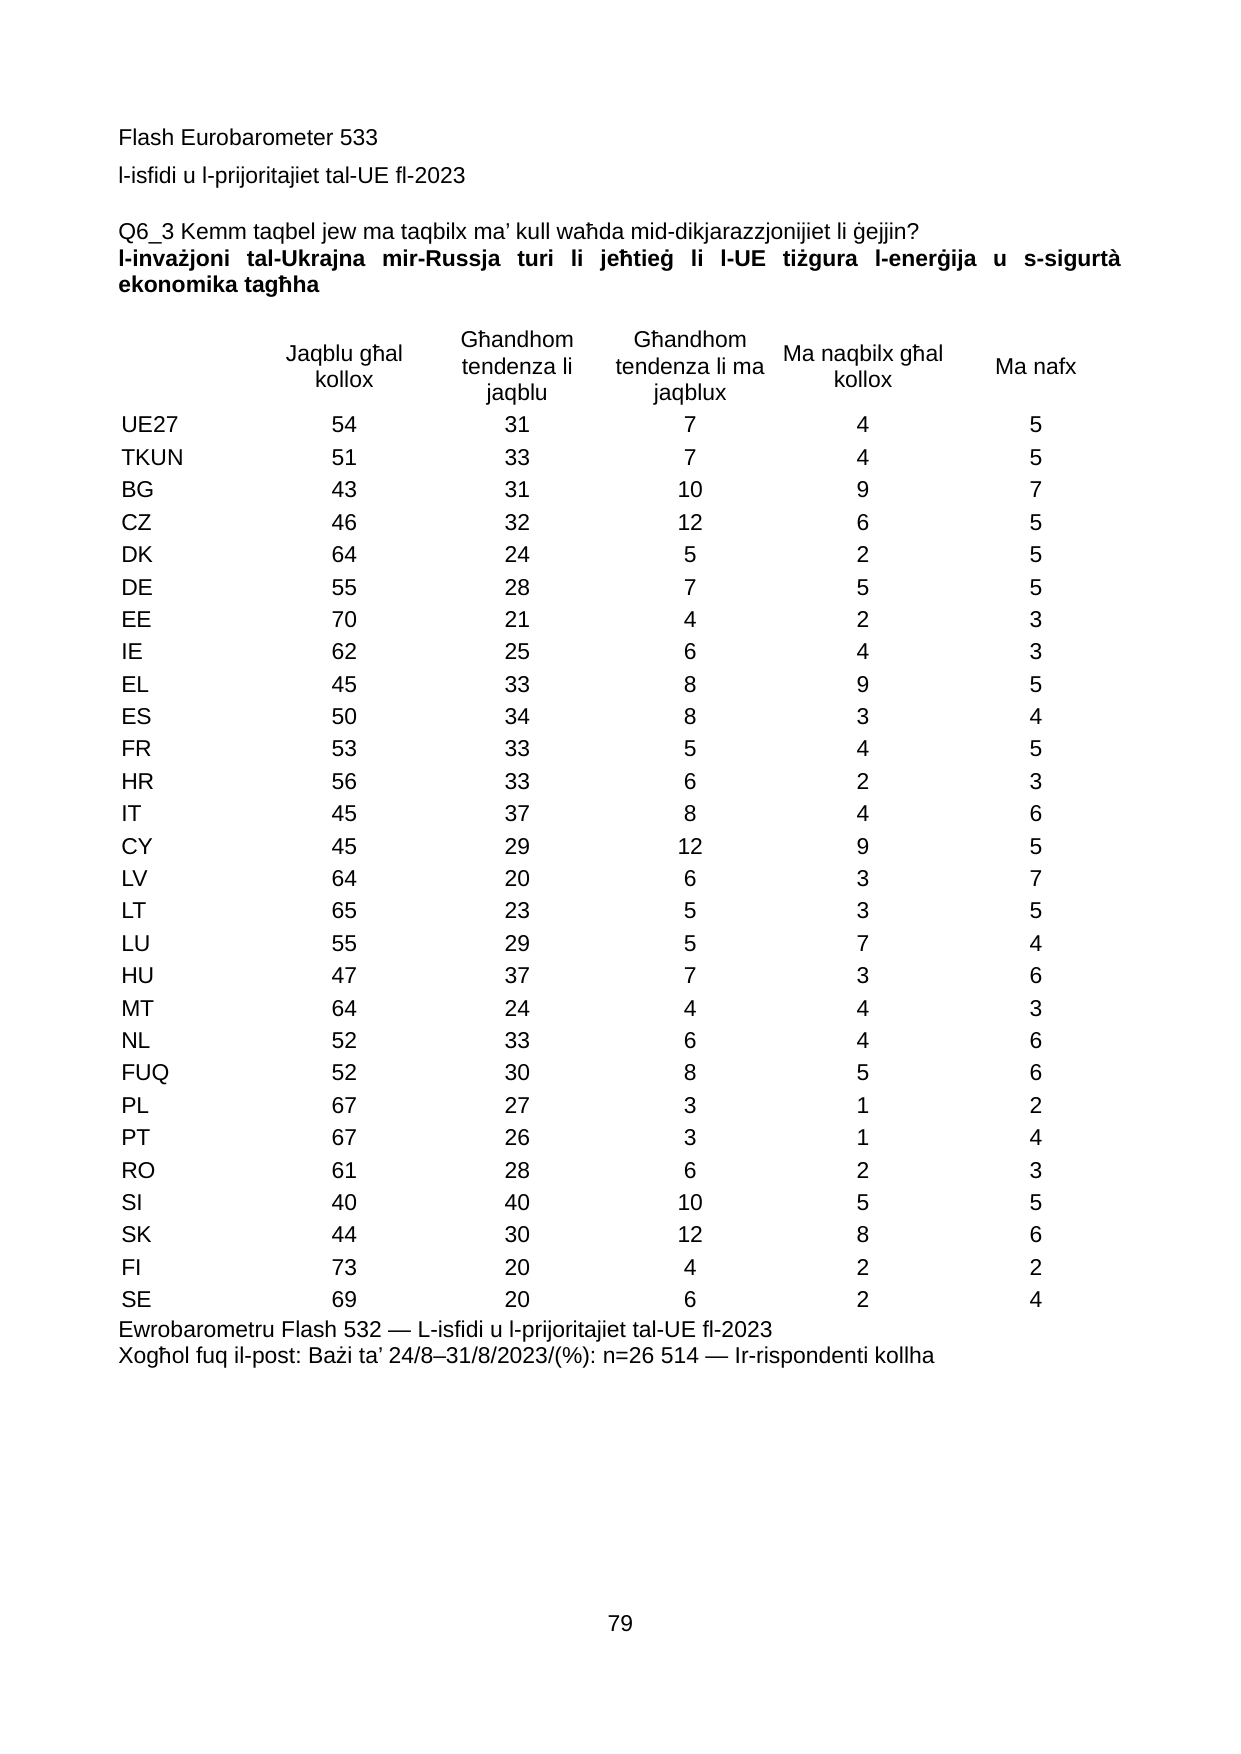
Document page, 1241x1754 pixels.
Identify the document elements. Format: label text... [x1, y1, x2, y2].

table_cell 5 [949, 409, 1122, 441]
table_cell 64 [258, 862, 431, 894]
table_cell 29 [431, 830, 603, 862]
table_cell 5 [604, 927, 776, 959]
table_cell 9 [776, 473, 949, 506]
table_cell RO [118, 1154, 258, 1186]
table_cell FR [118, 733, 258, 765]
table_cell 67 [258, 1089, 431, 1121]
table_cell 46 [258, 506, 431, 538]
table_cell 4 [949, 700, 1122, 732]
table_cell 2 [949, 1089, 1122, 1121]
table_cell 6 [949, 797, 1122, 829]
table_cell IT [118, 797, 258, 829]
table_cell 3 [949, 635, 1122, 668]
table_cell 45 [258, 797, 431, 829]
table_cell 25 [431, 635, 603, 668]
table_cell 45 [258, 830, 431, 862]
table_header Ma nafx [949, 324, 1122, 408]
table_cell 7 [604, 441, 776, 473]
table_cell 54 [258, 409, 431, 441]
table_cell 20 [431, 1283, 603, 1316]
table_cell 5 [949, 830, 1122, 862]
table_cell 5 [949, 1186, 1122, 1218]
table_cell 12 [604, 1218, 776, 1251]
table_cell 12 [604, 506, 776, 538]
table_cell 4 [604, 992, 776, 1024]
table_cell 8 [604, 797, 776, 829]
table_cell DE [118, 570, 258, 603]
table_cell 31 [431, 409, 603, 441]
table_cell 4 [776, 1024, 949, 1056]
table_cell 4 [949, 1283, 1122, 1316]
table_cell PL [118, 1089, 258, 1121]
table_cell 9 [776, 830, 949, 862]
table_header Ma naqbilx għal kollox [776, 324, 949, 408]
table_cell 47 [258, 959, 431, 992]
table_cell LT [118, 894, 258, 927]
table_cell 1 [776, 1089, 949, 1121]
table_cell 5 [949, 668, 1122, 700]
table_cell 7 [604, 409, 776, 441]
table_cell 8 [776, 1218, 949, 1251]
table_cell TKUN [118, 441, 258, 473]
table_cell 3 [949, 992, 1122, 1024]
text Q6_3 Kemm taqbel jew ma taqbilx ma’ kull waħda mid-dikjarazzjonijiet li ġejjin? [118, 218, 1122, 244]
table_header [118, 324, 258, 408]
table_cell SE [118, 1283, 258, 1316]
table_cell CZ [118, 506, 258, 538]
table_cell 3 [776, 700, 949, 732]
table_cell 4 [604, 603, 776, 635]
table_cell 6 [604, 862, 776, 894]
table_cell 43 [258, 473, 431, 506]
table_cell 7 [776, 927, 949, 959]
table_cell 37 [431, 797, 603, 829]
table_cell 5 [776, 570, 949, 603]
table_cell 45 [258, 668, 431, 700]
table_cell EE [118, 603, 258, 635]
table_cell 8 [604, 1056, 776, 1089]
table_cell 61 [258, 1154, 431, 1186]
table_cell 55 [258, 570, 431, 603]
table_cell 2 [776, 765, 949, 797]
table_cell 52 [258, 1056, 431, 1089]
table_cell 3 [776, 894, 949, 927]
table_cell NL [118, 1024, 258, 1056]
table_cell 2 [776, 1283, 949, 1316]
table_cell 8 [604, 700, 776, 732]
table_cell 33 [431, 441, 603, 473]
table_cell 4 [776, 441, 949, 473]
table_cell 26 [431, 1121, 603, 1153]
table_cell 1 [776, 1121, 949, 1153]
table_cell 5 [949, 506, 1122, 538]
text Ewrobarometru Flash 532 — L-isfidi u l-prijoritajiet tal-UE fl-2023 [118, 1316, 1122, 1342]
table_cell 4 [949, 927, 1122, 959]
table_cell 6 [604, 1283, 776, 1316]
table_cell 7 [604, 570, 776, 603]
table_cell 4 [776, 635, 949, 668]
table_cell 31 [431, 473, 603, 506]
table_cell HU [118, 959, 258, 992]
table_cell 3 [949, 603, 1122, 635]
table_cell 33 [431, 765, 603, 797]
table_cell 55 [258, 927, 431, 959]
table_cell 7 [604, 959, 776, 992]
table_cell 64 [258, 538, 431, 570]
table_cell 5 [604, 538, 776, 570]
table_cell FUQ [118, 1056, 258, 1089]
table_cell 56 [258, 765, 431, 797]
table_cell 53 [258, 733, 431, 765]
table_cell 6 [949, 959, 1122, 992]
table_cell 69 [258, 1283, 431, 1316]
table_cell 40 [258, 1186, 431, 1218]
table_cell 24 [431, 992, 603, 1024]
table_cell 28 [431, 1154, 603, 1186]
table_cell 12 [604, 830, 776, 862]
table_cell 6 [604, 635, 776, 668]
table_cell UE27 [118, 409, 258, 441]
table_cell 7 [949, 473, 1122, 506]
table_cell 6 [949, 1056, 1122, 1089]
table_cell 2 [776, 1154, 949, 1186]
table_cell 33 [431, 1024, 603, 1056]
table_cell 30 [431, 1218, 603, 1251]
table_cell 2 [776, 1251, 949, 1283]
table_cell 62 [258, 635, 431, 668]
table_cell HR [118, 765, 258, 797]
table_cell 29 [431, 927, 603, 959]
table_cell 64 [258, 992, 431, 1024]
table_cell 3 [949, 1154, 1122, 1186]
table_cell 5 [604, 733, 776, 765]
table_cell SI [118, 1186, 258, 1218]
table_cell 5 [949, 894, 1122, 927]
table_cell LV [118, 862, 258, 894]
table_cell 6 [604, 765, 776, 797]
table_cell 4 [604, 1251, 776, 1283]
table_cell 65 [258, 894, 431, 927]
table_cell LU [118, 927, 258, 959]
table_cell 6 [949, 1024, 1122, 1056]
table_cell DK [118, 538, 258, 570]
table_cell 52 [258, 1024, 431, 1056]
table_cell 24 [431, 538, 603, 570]
table_cell 44 [258, 1218, 431, 1251]
table_cell IE [118, 635, 258, 668]
table_cell 51 [258, 441, 431, 473]
table_cell 3 [604, 1121, 776, 1153]
table_cell 6 [604, 1024, 776, 1056]
table_cell 3 [776, 862, 949, 894]
table_cell 5 [949, 570, 1122, 603]
table_cell 21 [431, 603, 603, 635]
table_cell 5 [604, 894, 776, 927]
table_cell 37 [431, 959, 603, 992]
table_cell 5 [776, 1056, 949, 1089]
table_cell 7 [949, 862, 1122, 894]
table_cell 50 [258, 700, 431, 732]
table_cell SK [118, 1218, 258, 1251]
table_cell BG [118, 473, 258, 506]
table_cell CY [118, 830, 258, 862]
table_cell 3 [604, 1089, 776, 1121]
text Xogħol fuq il-post: Bażi ta’ 24/8–31/8/2023/(%): n=26 514 — Ir-rispondenti kollha [118, 1342, 1122, 1368]
table_cell 28 [431, 570, 603, 603]
table_cell 30 [431, 1056, 603, 1089]
table_cell 67 [258, 1121, 431, 1153]
table_cell 10 [604, 1186, 776, 1218]
table_cell 33 [431, 668, 603, 700]
text l-invażjoni tal-Ukrajna mir-Russja turi li jeħtieġ li l-UE tiżgura l-enerġija u s-sigurtà ekonomika tagħha [118, 244, 1122, 297]
table_cell 20 [431, 1251, 603, 1283]
table_cell 20 [431, 862, 603, 894]
table_cell 6 [776, 506, 949, 538]
table_cell 23 [431, 894, 603, 927]
table_cell 5 [776, 1186, 949, 1218]
table_cell 6 [604, 1154, 776, 1186]
table_cell 10 [604, 473, 776, 506]
table_cell 3 [949, 765, 1122, 797]
table_cell FI [118, 1251, 258, 1283]
table_cell 4 [776, 733, 949, 765]
table_header Jaqblu għal kollox [258, 324, 431, 408]
table_cell 9 [776, 668, 949, 700]
table_cell 4 [776, 797, 949, 829]
table_cell 3 [776, 959, 949, 992]
table_cell 5 [949, 733, 1122, 765]
table_cell ES [118, 700, 258, 732]
table_cell 5 [949, 441, 1122, 473]
table_cell 34 [431, 700, 603, 732]
table_cell 73 [258, 1251, 431, 1283]
table_header Għandhom tendenza li jaqblu [431, 324, 603, 408]
table_cell 2 [949, 1251, 1122, 1283]
table_cell 5 [949, 538, 1122, 570]
table_cell 2 [776, 538, 949, 570]
table_cell 4 [949, 1121, 1122, 1153]
table_cell PT [118, 1121, 258, 1153]
table_cell 40 [431, 1186, 603, 1218]
table_cell 6 [949, 1218, 1122, 1251]
table_cell 2 [776, 603, 949, 635]
table_cell EL [118, 668, 258, 700]
table_cell 32 [431, 506, 603, 538]
table_cell 4 [776, 409, 949, 441]
table_header Għandhom tendenza li ma jaqblux [604, 324, 776, 408]
table_cell 70 [258, 603, 431, 635]
table_cell 33 [431, 733, 603, 765]
table_cell MT [118, 992, 258, 1024]
table_cell 27 [431, 1089, 603, 1121]
table_cell 8 [604, 668, 776, 700]
table_cell 4 [776, 992, 949, 1024]
